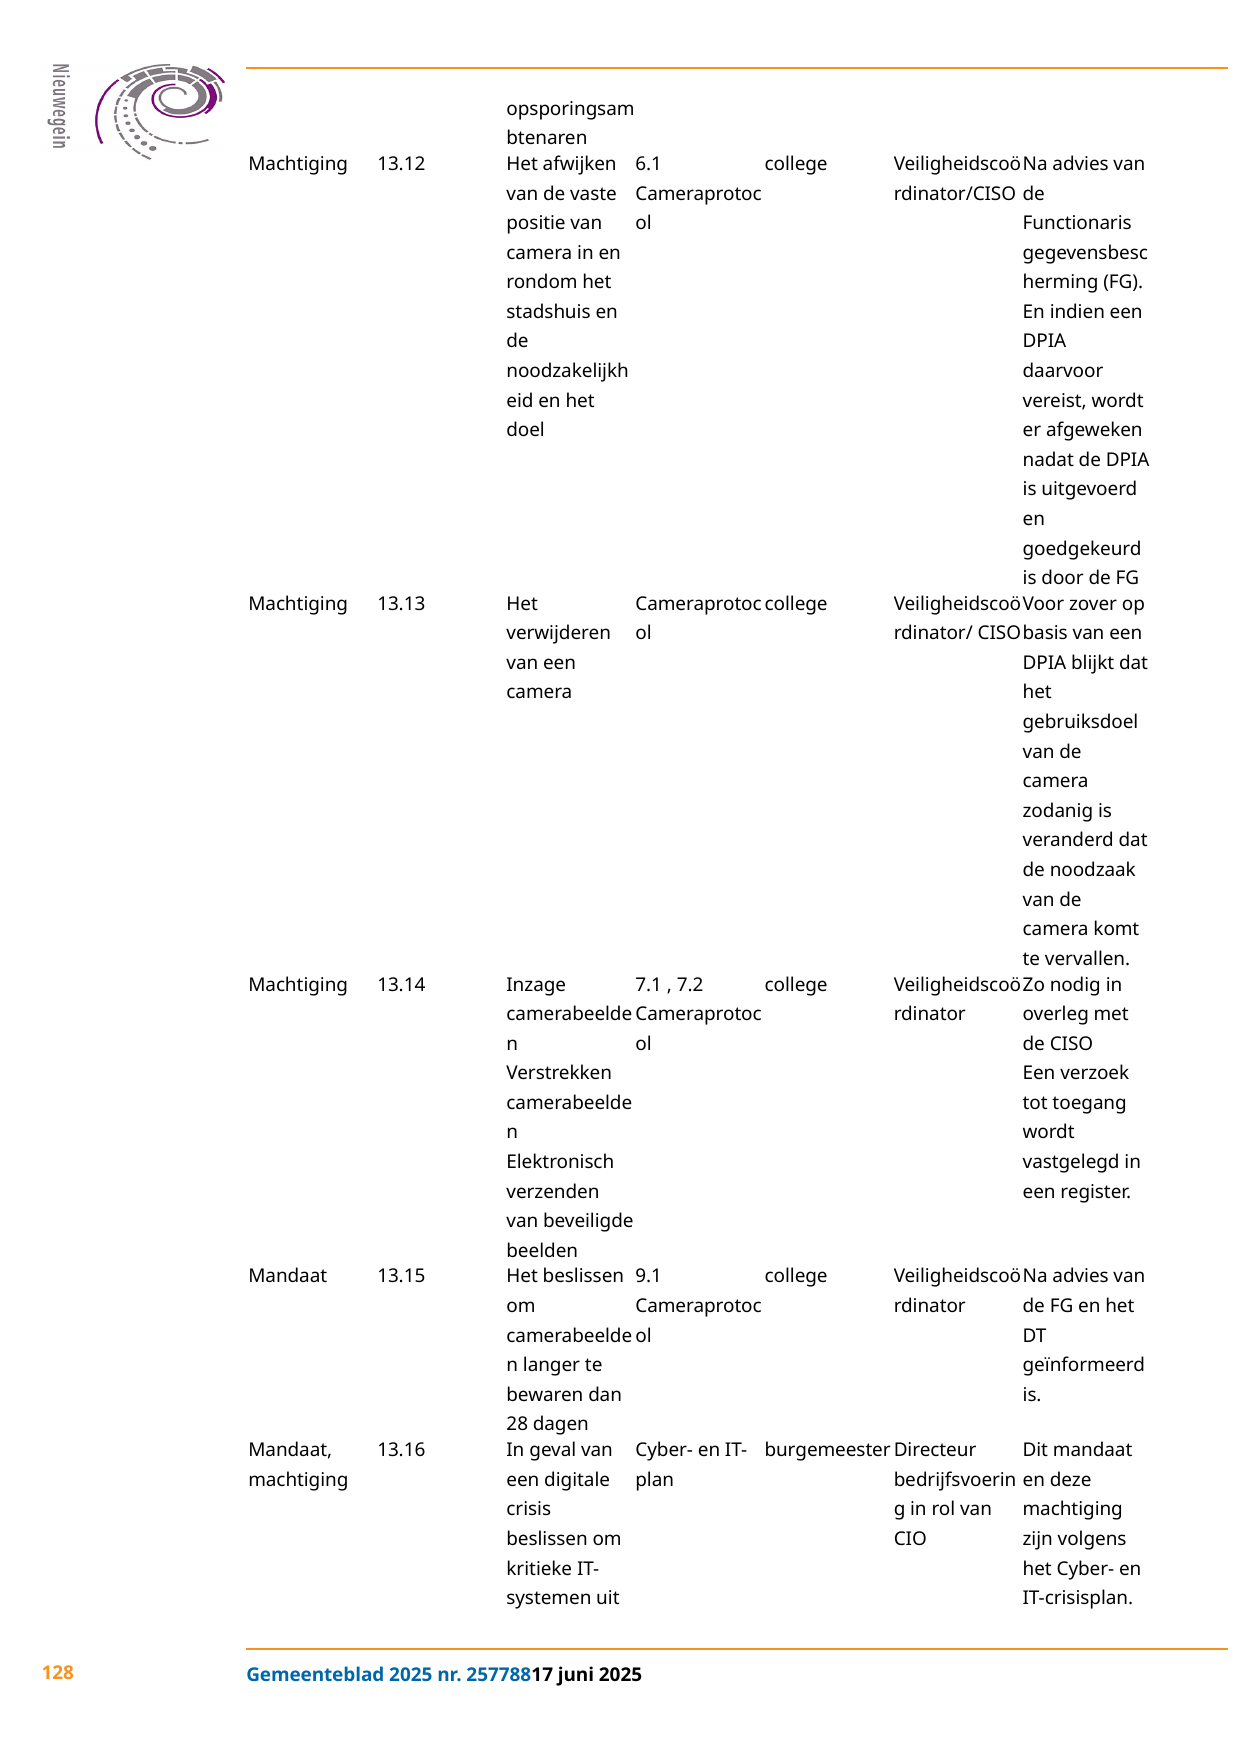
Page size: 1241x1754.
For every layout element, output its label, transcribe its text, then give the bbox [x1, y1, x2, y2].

table_cell Directeur bedrijfsvoering in rol van CIO [894, 1436, 1022, 1610]
table_cell [248, 95, 377, 150]
table_cell Veiligheidscoördinator/ CISO [894, 590, 1022, 971]
table_cell Mandaat [248, 1263, 377, 1436]
table_cell 6.1 Cameraprotocol [635, 150, 764, 590]
table_cell Cyber- en IT-plan [635, 1436, 764, 1610]
table_cell 13.12 [377, 150, 506, 590]
picture [41, 47, 231, 172]
table_cell burgemeester [764, 1436, 893, 1610]
table_cell 13.16 [377, 1436, 506, 1610]
table_cell college [764, 1263, 893, 1436]
table_cell Na advies van de FG en het DT geïnformeerd is. [1023, 1263, 1152, 1436]
table_cell [894, 95, 1022, 150]
table_cell college [764, 971, 893, 1263]
table_cell Zo nodig in overleg met de CISO Een verzoek tot toegang wordt vastgelegd in een register. [1023, 971, 1152, 1263]
table_cell Mandaat, machtiging [248, 1436, 377, 1610]
table_cell 9.1 Cameraprotocol [635, 1263, 764, 1436]
table_cell Machtiging [248, 150, 377, 590]
table_cell Dit mandaat en deze machtiging zijn volgens het Cyber- en IT-crisisplan. [1023, 1436, 1152, 1610]
table_cell Cameraprotocol [635, 590, 764, 971]
table_cell Inzage camerabeelden Verstrekken camerabeelden Elektronisch verzenden van beveiligde beelden [506, 971, 635, 1263]
table_cell [1023, 95, 1152, 150]
table_cell 13.15 [377, 1263, 506, 1436]
table_cell Veiligheidscoördinator [894, 1263, 1022, 1436]
table_cell Het beslissen om camerabeelden langer te bewaren dan 28 dagen [506, 1263, 635, 1436]
table_cell Het afwijken van de vaste positie van camera in en rondom het stadshuis en de noodzakelijkheid en het doel [506, 150, 635, 590]
table_cell 13.14 [377, 971, 506, 1263]
table_cell 7.1 , 7.2 Cameraprotocol [635, 971, 764, 1263]
table_cell Machtiging [248, 971, 377, 1263]
table_cell Het verwijderen van een camera [506, 590, 635, 971]
table_cell opsporingsambtenaren [506, 95, 635, 150]
table_cell In geval van een digitale crisis beslissen om kritieke IT-systemen uit [506, 1436, 635, 1610]
table_cell college [764, 150, 893, 590]
table_cell Machtiging [248, 590, 377, 971]
table_cell college [764, 590, 893, 971]
table_cell Veiligheidscoördinator [894, 971, 1022, 1263]
table_cell [377, 95, 506, 150]
table_cell Voor zover op basis van een DPIA blijkt dat het gebruiksdoel van de camera zodanig is veranderd dat de noodzaak van de camera komt te vervallen. [1023, 590, 1152, 971]
table_cell 13.13 [377, 590, 506, 971]
table_cell [635, 95, 764, 150]
table_cell [764, 95, 893, 150]
table_cell Veiligheidscoördinator/CISO [894, 150, 1022, 590]
table_cell Na advies van de Functionaris gegevensbescherming (FG). En indien een DPIA daarvoor vereist, wordt er afgeweken nadat de DPIA is uitgevoerd en goedgekeurd is door de FG [1023, 150, 1152, 590]
